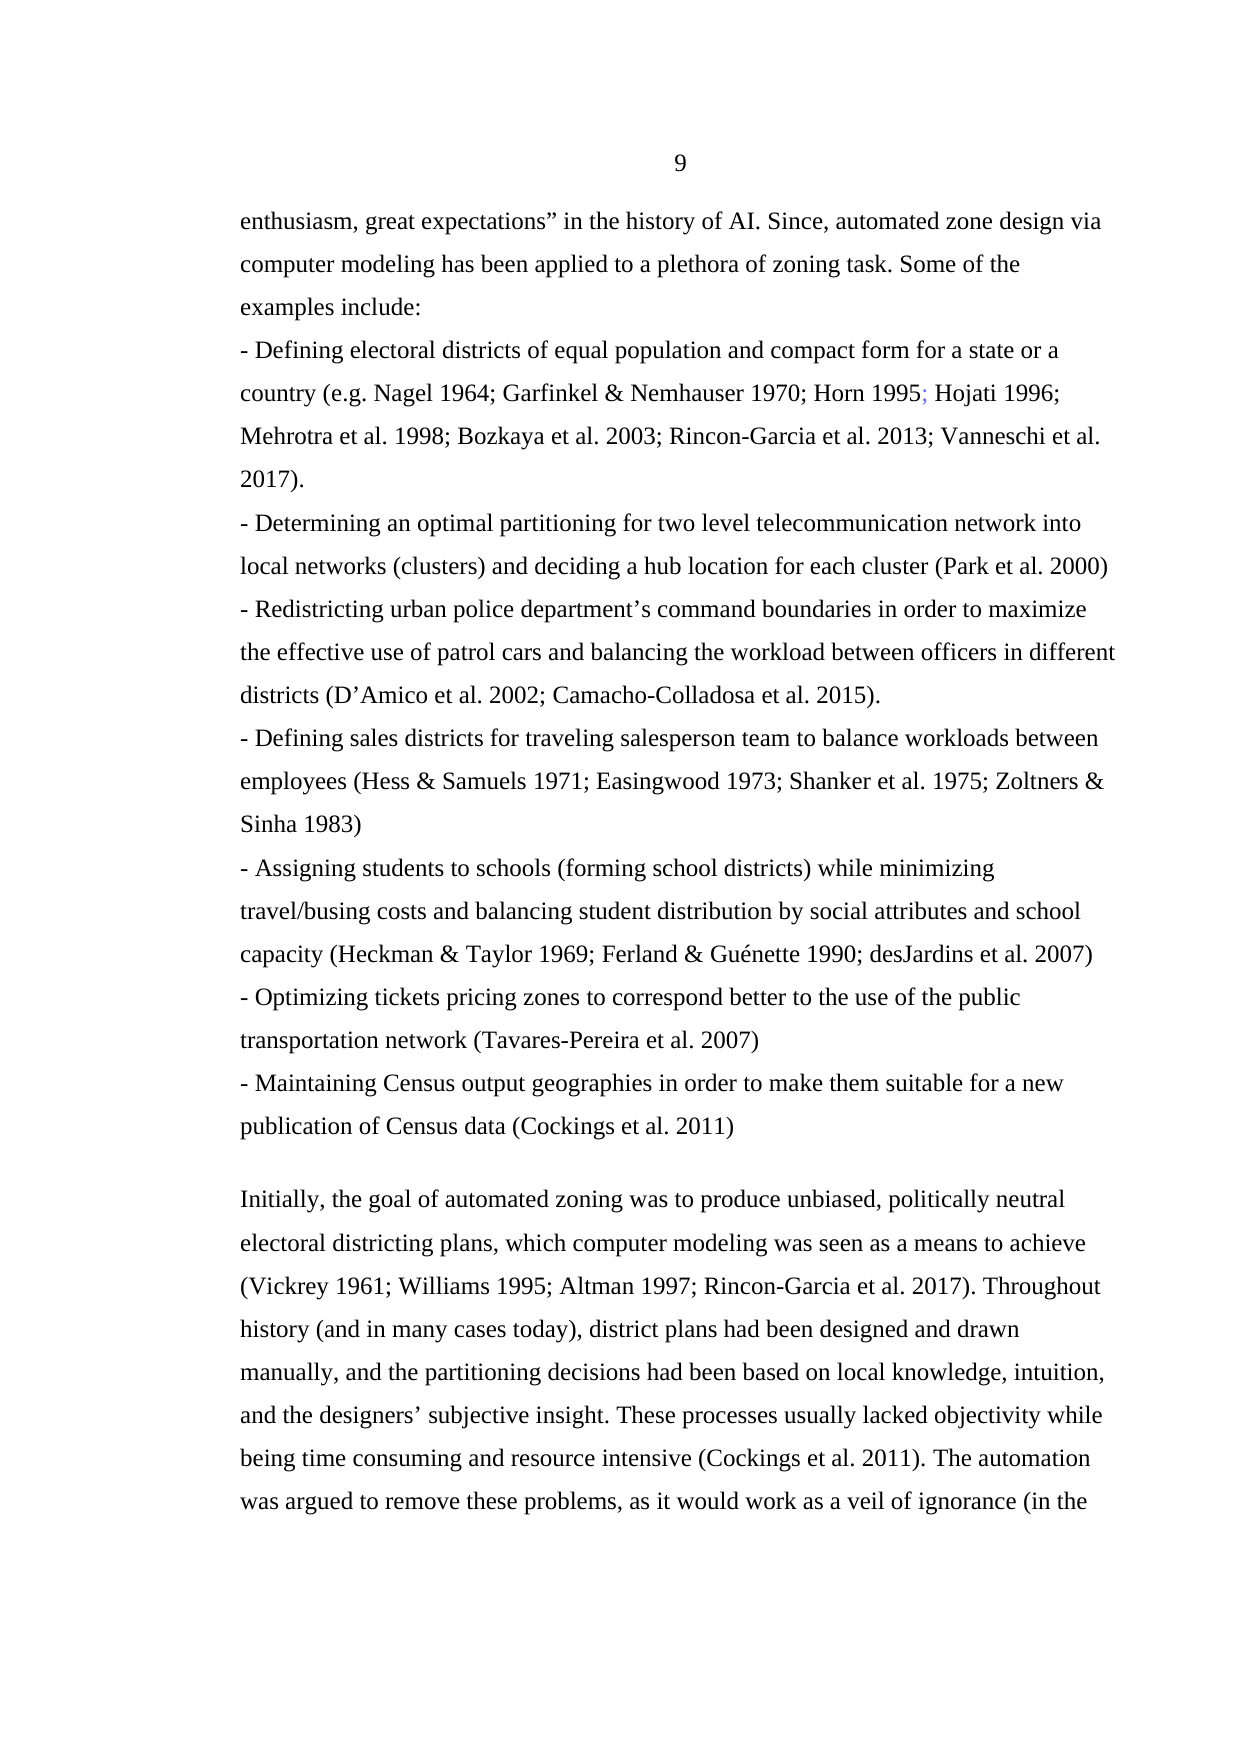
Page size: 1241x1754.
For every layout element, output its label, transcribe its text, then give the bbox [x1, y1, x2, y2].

text Initially, the goal of automated zoning was to produce unbiased, politically neutral electoral districting plans, which computer modeling was seen as a means to achieve (Vickrey 1961; Williams 1995; Altman 1997; Rincon-Garcia et al. 2017). Throughout history (and in many cases today), district plans had been designed and drawn manually, and the partitioning decisions had been based on local knowledge, intuition, and the designers’ subjective insight. These processes usually lacked objectivity while being time consuming and resource intensive (Cockings et al. 2011). The automation was argued to remove these problems, as it would work as a veil of ignorance (in the [240, 1184, 1121, 1515]
text enthusiasm, great expectations” in the history of AI. Since, automated zone design via computer modeling has been applied to a plethora of zoning task. Some of the examples include: - Defining electoral districts of equal population and compact form for a state or a country (e.g. Nagel 1964; Garfinkel & Nemhauser 1970; Horn 1995; Hojati 1996; Mehrotra et al. 1998; Bozkaya et al. 2003; Rincon-Garcia et al. 2013; Vanneschi et al. 2017). - Determining an optimal partitioning for two level telecommunication network into local networks (clusters) and deciding a hub location for each cluster (Park et al. 2000) - Redistricting urban police department’s command boundaries in order to maximize the effective use of patrol cars and balancing the workload between officers in different districts (D’Amico et al. 2002; Camacho-Colladosa et al. 2015). - Defining sales districts for traveling salesperson team to balance workloads between employees (Hess & Samuels 1971; Easingwood 1973; Shanker et al. 1975; Zoltners & Sinha 1983) - Assigning students to schools (forming school districts) while minimizing travel/busing costs and balancing student distribution by social attributes and school capacity (Heckman & Taylor 1969; Ferland & Guénette 1990; desJardins et al. 2007) - Optimizing tickets pricing zones to correspond better to the use of the public transportation network (Tavares-Pereira et al. 2007) - Maintaining Census output geographies in order to make them suitable for a new publication of Census data (Cockings et al. 2011) [240, 206, 1121, 1140]
